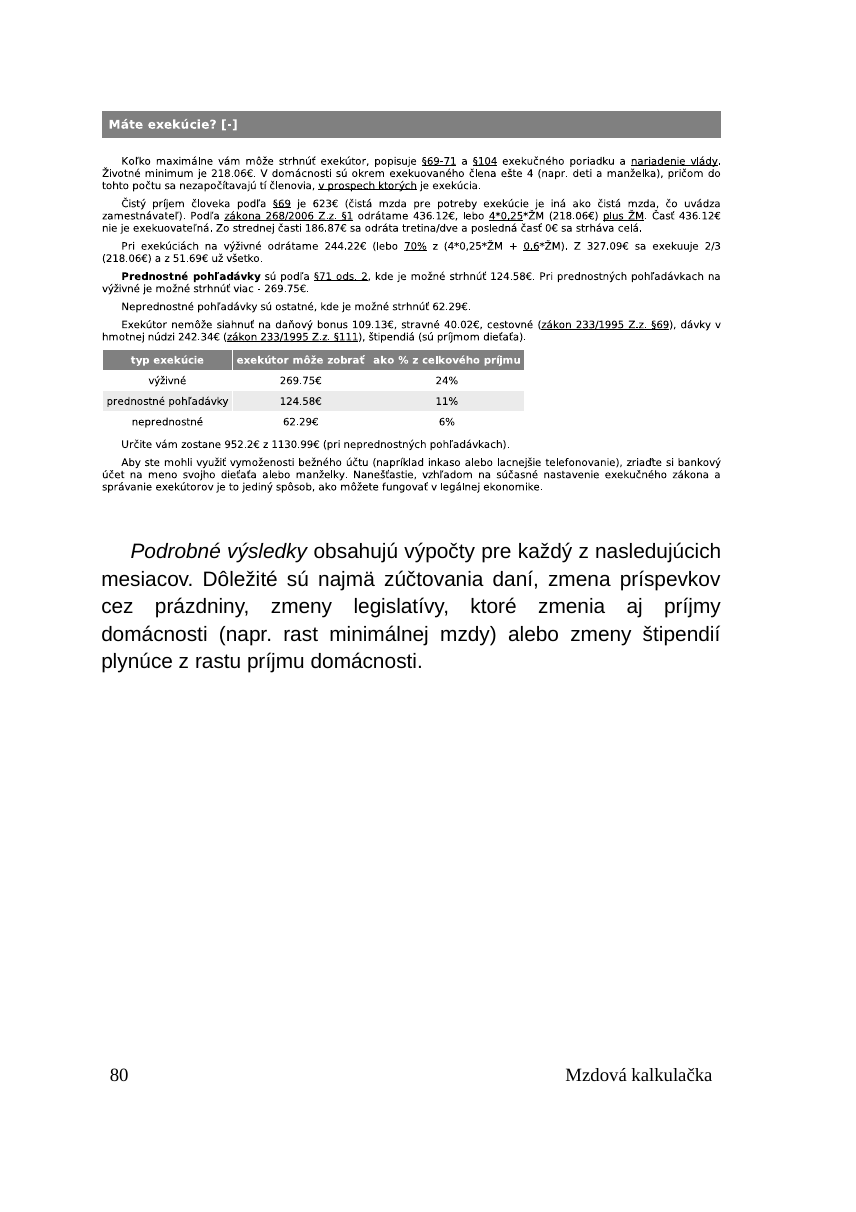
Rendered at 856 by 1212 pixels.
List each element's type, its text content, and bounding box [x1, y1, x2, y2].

text Podrobné výsledky obsahujú výpočty pre každý z nasledujúcich mesiacov. Dôležité sú najmä zúčtovania daní, zmena príspevkov cez prázdniny, zmeny legislatívy, ktoré zmenia aj príjmy domácnosti (napr. rast minimálnej mzdy) alebo zmeny štipendií plynúce z rastu príjmu domácnosti. [101, 539, 721, 673]
